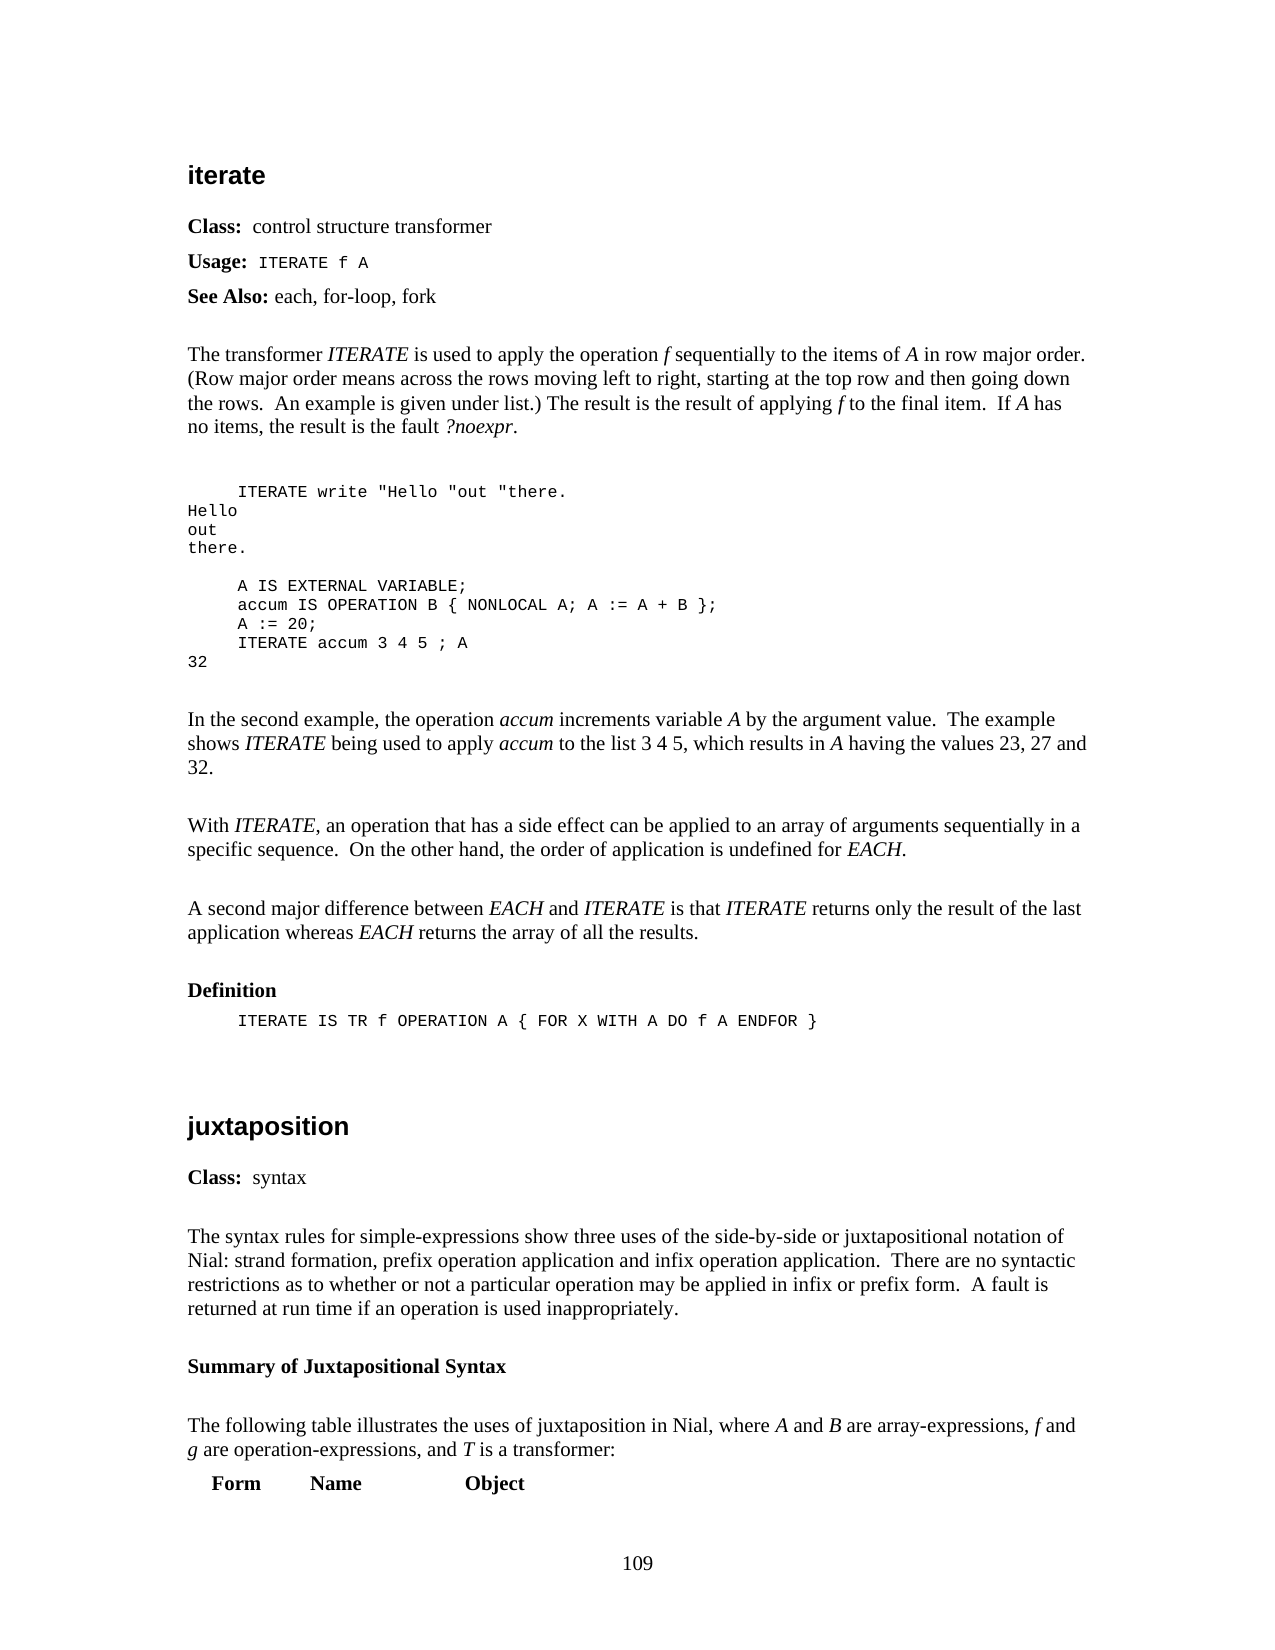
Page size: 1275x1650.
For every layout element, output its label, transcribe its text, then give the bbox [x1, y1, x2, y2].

table_header Object [446, 1461, 792, 1495]
text Usage: ITERATE f A [187, 249, 1087, 273]
text The transformer ITERATE is used to apply the operation f sequentially to the items of A in row major order. (Row major order means across the rows moving left to right, starting at the top row and then going down the rows. An example is given under list.) The result is the result of applying f to the final item. If A has no items, the result is the fault ?noexpr. [187, 342, 1087, 438]
text Class: control structure transformer [187, 214, 1087, 238]
text ITERATE IS TR f OPERATION A { FOR X WITH A DO f A ENDFOR } [187, 1013, 1087, 1032]
text Class: syntax [187, 1165, 1087, 1213]
text In the second example, the operation accum increments variable A by the argument value. The example shows ITERATE being used to apply accum to the list 3 4 5, which results in A having the values 23, 27 and 32. [187, 706, 1087, 803]
text Definition [187, 978, 1087, 1002]
text With ITERATE, an operation that has a side effect can be applied to an array of arguments sequentially in a specific sequence. On the other hand, the order of application is undefined for EACH. [187, 813, 1087, 885]
text iterate [187, 160, 1087, 190]
table_header Name [291, 1461, 446, 1495]
text See Also: each, for-loop, fork [187, 284, 1087, 332]
text ITERATE write "Hello "out "there. Hello out there. A IS EXTERNAL VARIABLE; accum IS OPERATION B { NONLOCAL A; A := A + B }; A := 20; ITERATE accum 3 4 5 ; A 32 [187, 483, 1087, 696]
table_header Form [188, 1461, 291, 1495]
text The syntax rules for simple-expressions show three uses of the side-by-side or juxtapositional notation of Nial: strand formation, prefix operation application and infix operation application. There are no syntactic restrictions as to whether or not a particular operation may be applied in infix or prefix form. A fault is returned at run time if an operation is used inappropriately. [187, 1223, 1087, 1344]
text juxtaposition [187, 1111, 1087, 1141]
text Summary of Juxtapositional Syntax [187, 1354, 1087, 1402]
text A second major difference between EACH and ITERATE is that ITERATE returns only the result of the last application whereas EACH returns the array of all the results. [187, 896, 1087, 968]
text The following table illustrates the uses of juxtaposition in Nial, where A and B are array-expressions, f and g are operation-expressions, and T is a transformer: [187, 1413, 1087, 1461]
